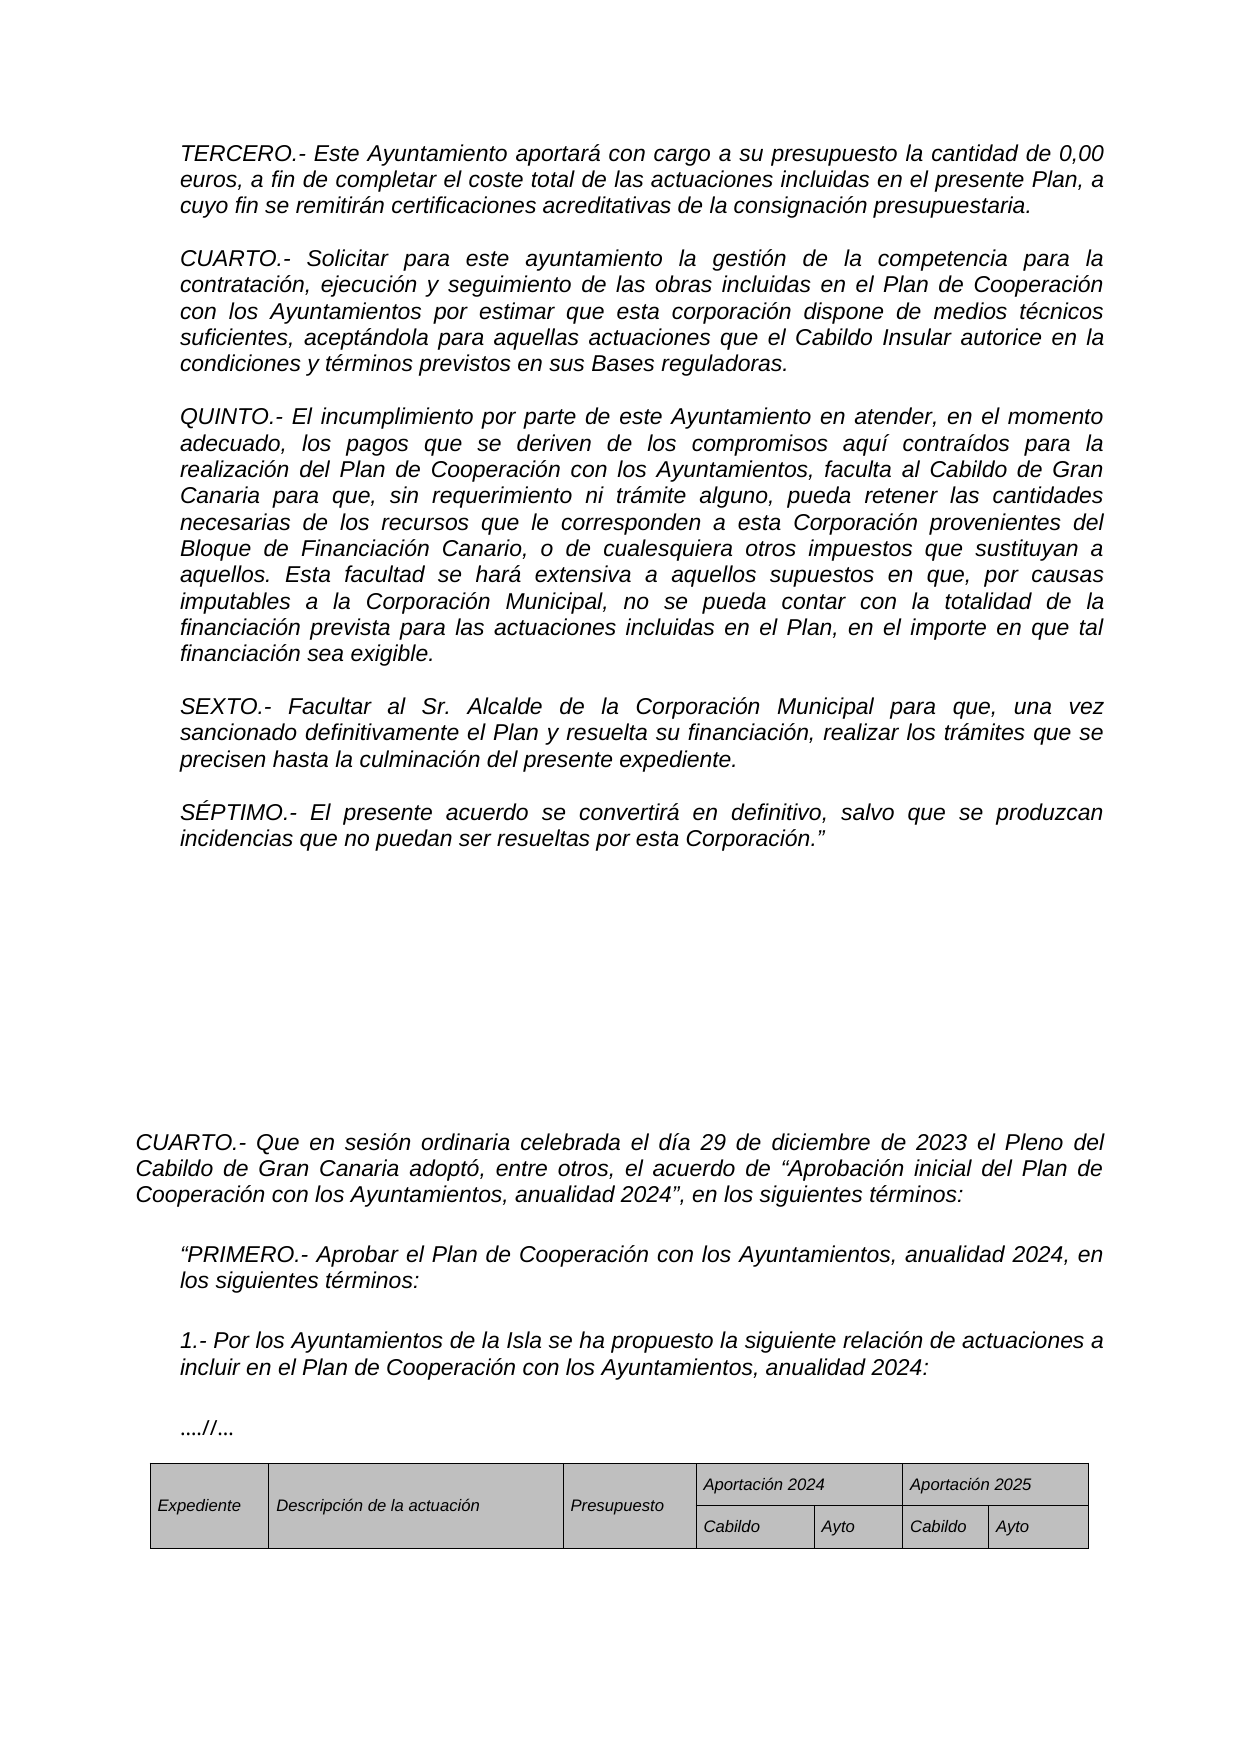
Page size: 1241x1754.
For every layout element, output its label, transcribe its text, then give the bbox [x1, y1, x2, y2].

text QUINTO.- El incumplimiento por parte de este Ayuntamiento en atender, en el momento adecuado, los pagos que se deriven de los compromisos aquí contraídos para la realización del Plan de Cooperación con los Ayuntamientos, faculta al Cabildo de Gran Canaria para que, sin requerimiento ni trámite alguno, pueda retener las cantidades necesarias de los recursos que le corresponden a esta Corporación provenientes del Bloque de Financiación Canario, o de cualesquiera otros impuestos que sustituyan a aquellos. Esta facultad se hará extensiva a aquellos supuestos en que, por causas imputables a la Corporación Municipal, no se pueda contar con la totalidad de la financiación prevista para las actuaciones incluidas en el Plan, en el importe en que tal financiación sea exigible. [180, 403, 1105, 667]
text “PRIMERO.- Aprobar el Plan de Cooperación con los Ayuntamientos, anualidad 2024, en los siguientes términos: [180, 1241, 1105, 1294]
table_header Aportación 2024 [697, 1464, 902, 1505]
text TERCERO.- Este Ayuntamiento aportará con cargo a su presupuesto la cantidad de 0,00 euros, a fin de completar el coste total de las actuaciones incluidas en el presente Plan, a cuyo fin se remitirán certificaciones acreditativas de la consignación presupuestaria. [180, 139, 1105, 219]
table_cell Cabildo [697, 1506, 814, 1548]
table_header Expediente [151, 1464, 268, 1548]
table_cell Ayto [815, 1506, 902, 1548]
text ….//… [180, 1413, 1105, 1442]
table_header Presupuesto [564, 1464, 696, 1548]
table_cell Ayto [989, 1506, 1088, 1548]
text CUARTO.- Que en sesión ordinaria celebrada el día 29 de diciembre de 2023 el Pleno del Cabildo de Gran Canaria adoptó, entre otros, el acuerdo de “Aprobación inicial del Plan de Cooperación con los Ayuntamientos, anualidad 2024”, en los siguientes términos: [135, 1129, 1105, 1208]
table_header Descripción de la actuación [269, 1464, 563, 1548]
text SÉPTIMO.- El presente acuerdo se convertirá en definitivo, salvo que se produzcan incidencias que no puedan ser resueltas por esta Corporación.” [180, 798, 1105, 851]
text CUARTO.- Solicitar para este ayuntamiento la gestión de la competencia para la contratación, ejecución y seguimiento de las obras incluidas en el Plan de Cooperación con los Ayuntamientos por estimar que esta corporación dispone de medios técnicos suficientes, aceptándola para aquellas actuaciones que el Cabildo Insular autorice en la condiciones y términos previstos en sus Bases reguladoras. [180, 245, 1105, 377]
table_header Aportación 2025 [903, 1464, 1088, 1505]
table_cell Cabildo [903, 1506, 988, 1548]
text 1.- Por los Ayuntamientos de la Isla se ha propuesto la siguiente relación de actuaciones a incluir en el Plan de Cooperación con los Ayuntamientos, anualidad 2024: [180, 1327, 1105, 1380]
text SEXTO.- Facultar al Sr. Alcalde de la Corporación Municipal para que, una vez sancionado definitivamente el Plan y resuelta su financiación, realizar los trámites que se precisen hasta la culminación del presente expediente. [180, 693, 1105, 772]
